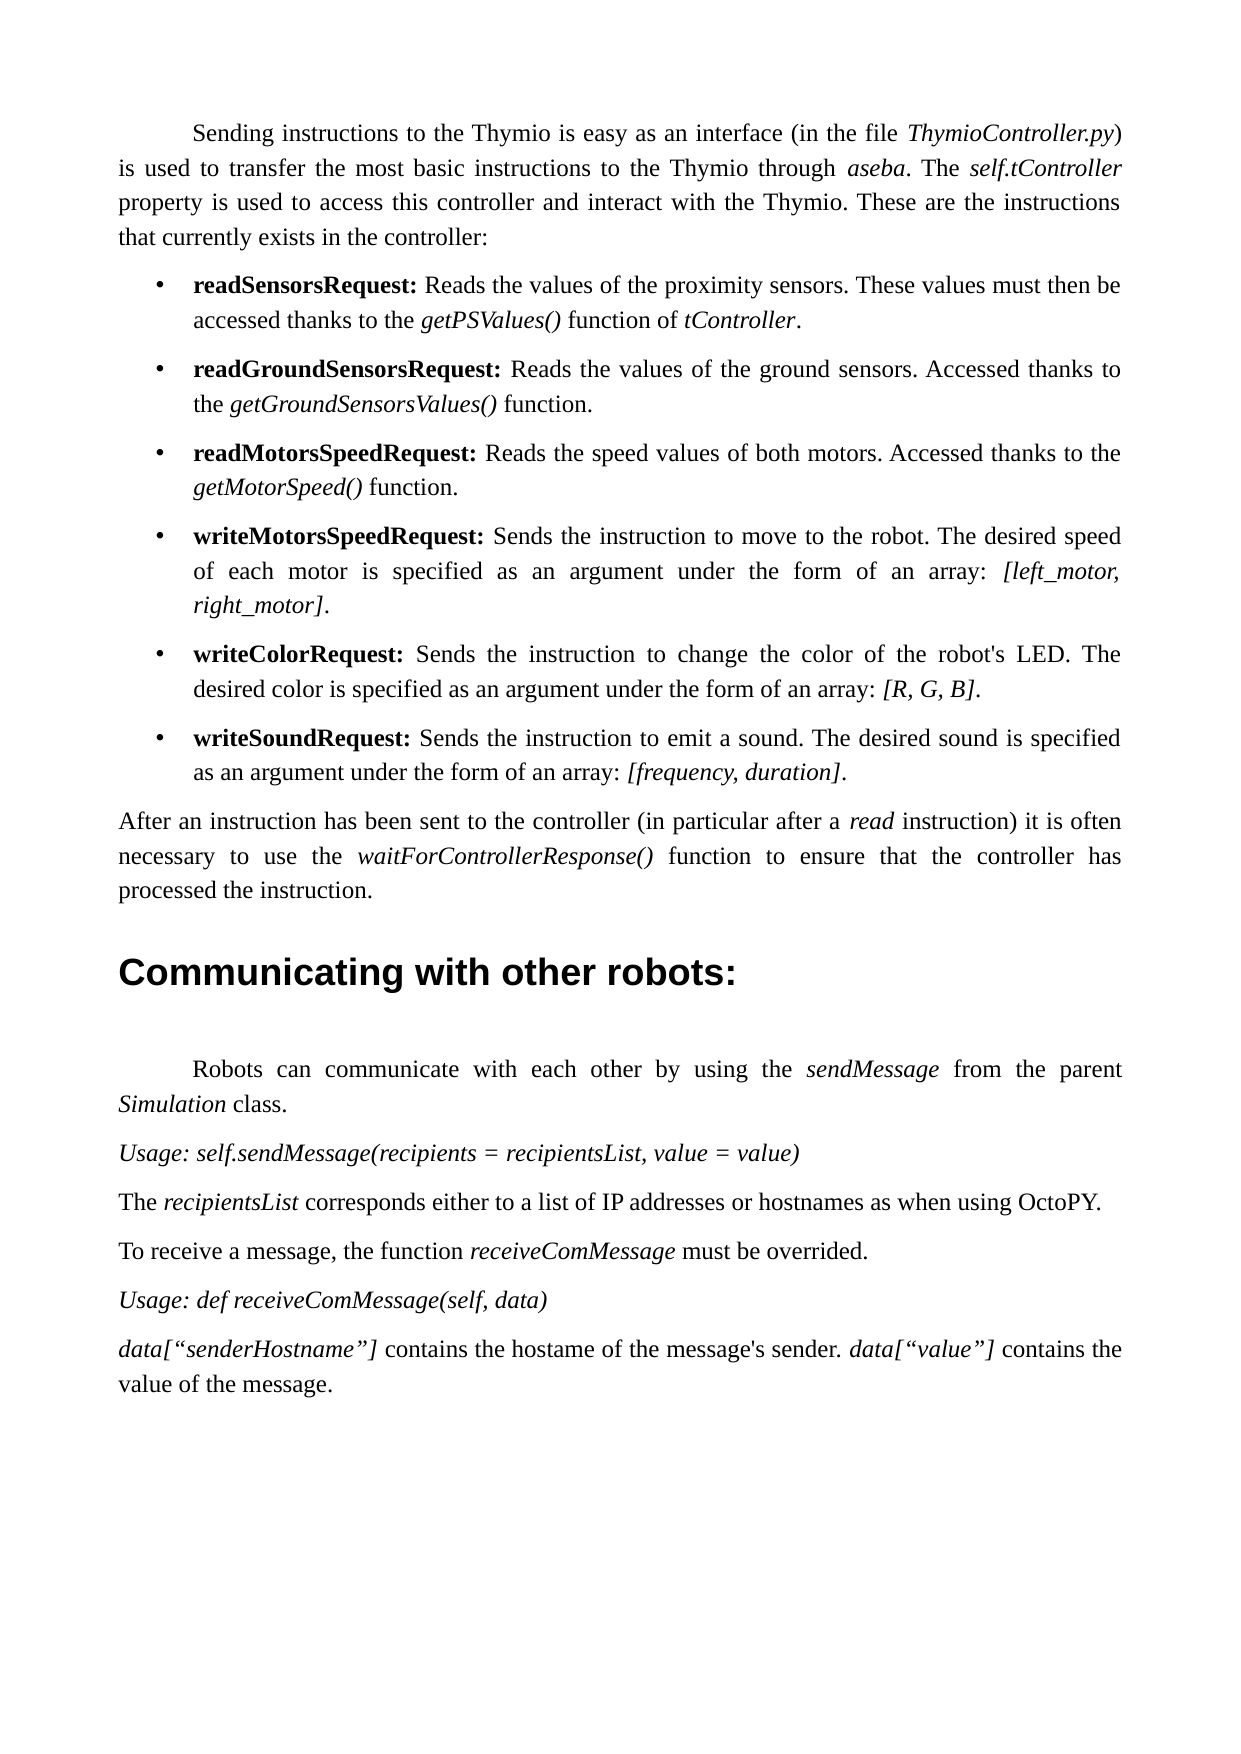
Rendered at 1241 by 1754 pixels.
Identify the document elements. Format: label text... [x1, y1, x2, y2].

list writeSoundRequest: Sends the instruction to emit a sound. The desired sound is specified as an argument under the form of an array: [frequency, duration]. [156, 723, 1122, 786]
text Usage: def receiveComMessage(self, data) [118, 1285, 1122, 1314]
list writeColorRequest: Sends the instruction to change the color of the robot's LED. The desired color is specified as an argument under the form of an array: [R, G, B]. [156, 639, 1122, 702]
list writeMotorsSpeedRequest: Sends the instruction to move to the robot. The desired speed of each motor is specified as an argument under the form of an array: [left_motor, right_motor]. [156, 521, 1122, 619]
text Sending instructions to the Thymio is easy as an interface (in the file ThymioController.py) is used to transfer the most basic instructions to the Thymio through aseba. The self.tController property is used to access this controller and interact with the Thymio. These are the instructions that currently exists in the controller: [118, 118, 1122, 250]
text data[“senderHostname”] contains the hostame of the message's sender. data[“value”] contains the value of the message. [118, 1334, 1122, 1398]
list readSensorsRequest: Reads the values of the proximity sensors. These values must then be accessed thanks to the getPSValues() function of tController. [156, 271, 1122, 334]
subtitle Communicating with other robots: [118, 949, 1122, 993]
text Robots can communicate with each other by using the sendMessage from the parent Simulation class. [118, 1054, 1122, 1118]
text The recipientsList corresponds either to a list of IP addresses or hostnames as when using OctoPY. [118, 1187, 1122, 1216]
text Usage: self.sendMessage(recipients = recipientsList, value = value) [118, 1138, 1122, 1167]
text After an instruction has been sent to the controller (in particular after a read instruction) it is often necessary to use the waitForControllerResponse() function to ensure that the controller has processed the instruction. [118, 806, 1122, 904]
list readMotorsSpeedRequest: Reads the speed values of both motors. Accessed thanks to the getMotorSpeed() function. [156, 438, 1122, 501]
text To receive a message, the function receiveComMessage must be overrided. [118, 1236, 1122, 1265]
list readGroundSensorsRequest: Reads the values of the ground sensors. Accessed thanks to the getGroundSensorsValues() function. [156, 354, 1122, 417]
